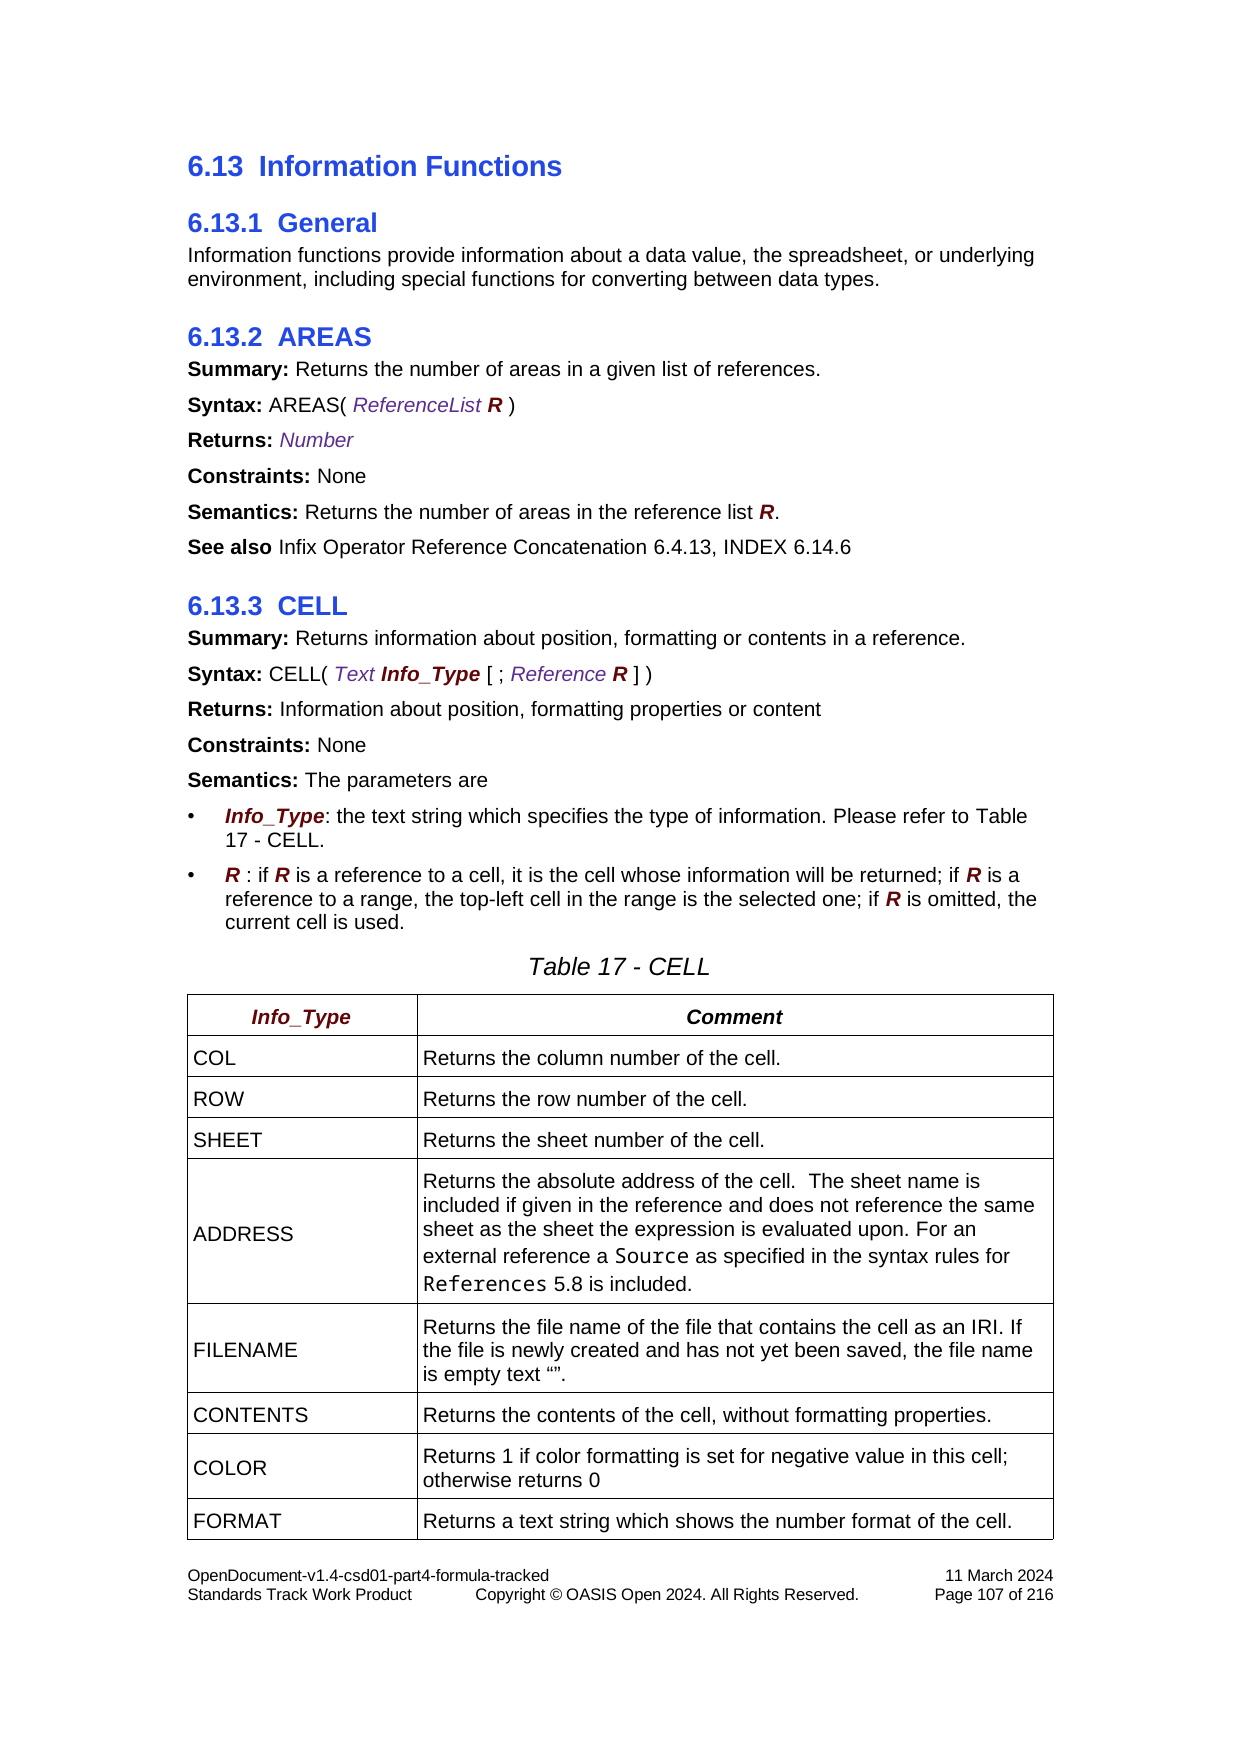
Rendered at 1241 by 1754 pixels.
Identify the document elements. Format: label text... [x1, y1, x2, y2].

subtitle Information Functions [187, 150, 1053, 182]
table_cell SHEET [188, 1118, 417, 1158]
text See also Infix Operator Reference Concatenation 6.4.13, INDEX 6.14.6 [187, 536, 1053, 559]
text Constraints: None [187, 733, 1053, 757]
table_cell CONTENTS [188, 1393, 417, 1433]
text Syntax: AREAS( ReferenceList R ) [187, 393, 1053, 417]
table_cell Returns the sheet number of the cell. [418, 1118, 1053, 1158]
table_cell FORMAT [188, 1499, 417, 1538]
text Constraints: None [187, 464, 1053, 488]
table_cell Returns the column number of the cell. [418, 1036, 1053, 1076]
table_cell Returns a text string which shows the number format of the cell. [418, 1499, 1053, 1538]
subtitle General [187, 207, 1053, 237]
text Table 17 - CELL [187, 953, 1053, 981]
table_cell COL [188, 1036, 417, 1076]
table_cell Returns the row number of the cell. [418, 1077, 1053, 1117]
table_cell Returns the file name of the file that contains the cell as an IRI. If the file is newly created and has not yet been saved, the file name is empty text “”. [418, 1304, 1053, 1392]
text Summary: Returns information about position, formatting or contents in a reference. [187, 626, 1053, 650]
list R : if R is a reference to a cell, it is the cell whose information will be returned; if R is a reference to a range, the top-left cell in the range is the selected one; if R is omitted, the current cell is used. [187, 864, 1053, 934]
table_header Comment [418, 995, 1053, 1034]
text Returns: Information about position, formatting properties or content [187, 698, 1053, 721]
table_cell Returns the absolute address of the cell. The sheet name is included if given in the reference and does not reference the same sheet as the sheet the expression is evaluated upon. For an external reference a Source as specified in the syntax rules for References 5.8 is included. [418, 1159, 1053, 1303]
text Summary: Returns the number of areas in a given list of references. [187, 358, 1053, 381]
list Info_Type: the text string which specifies the type of information. Please refer to Table 17 - CELL. [187, 804, 1053, 852]
table_cell COLOR [188, 1434, 417, 1497]
text Syntax: CELL( Text Info_Type [ ; Reference R ] ) [187, 662, 1053, 686]
text Information functions provide information about a data value, the spreadsheet, or underlying environment, including special functions for converting between data types. [187, 243, 1053, 291]
table_cell Returns the contents of the cell, without formatting properties. [418, 1393, 1053, 1433]
subtitle CELL [187, 590, 1053, 620]
table_header Info_Type [188, 995, 417, 1034]
table_cell ROW [188, 1077, 417, 1117]
table_cell Returns 1 if color formatting is set for negative value in this cell; otherwise returns 0 [418, 1434, 1053, 1497]
table_cell FILENAME [188, 1304, 417, 1392]
text Semantics: Returns the number of areas in the reference list R. [187, 500, 1053, 524]
text Semantics: The parameters are [187, 769, 1053, 792]
text Returns: Number [187, 429, 1053, 452]
table_cell ADDRESS [188, 1159, 417, 1303]
subtitle AREAS [187, 322, 1053, 352]
